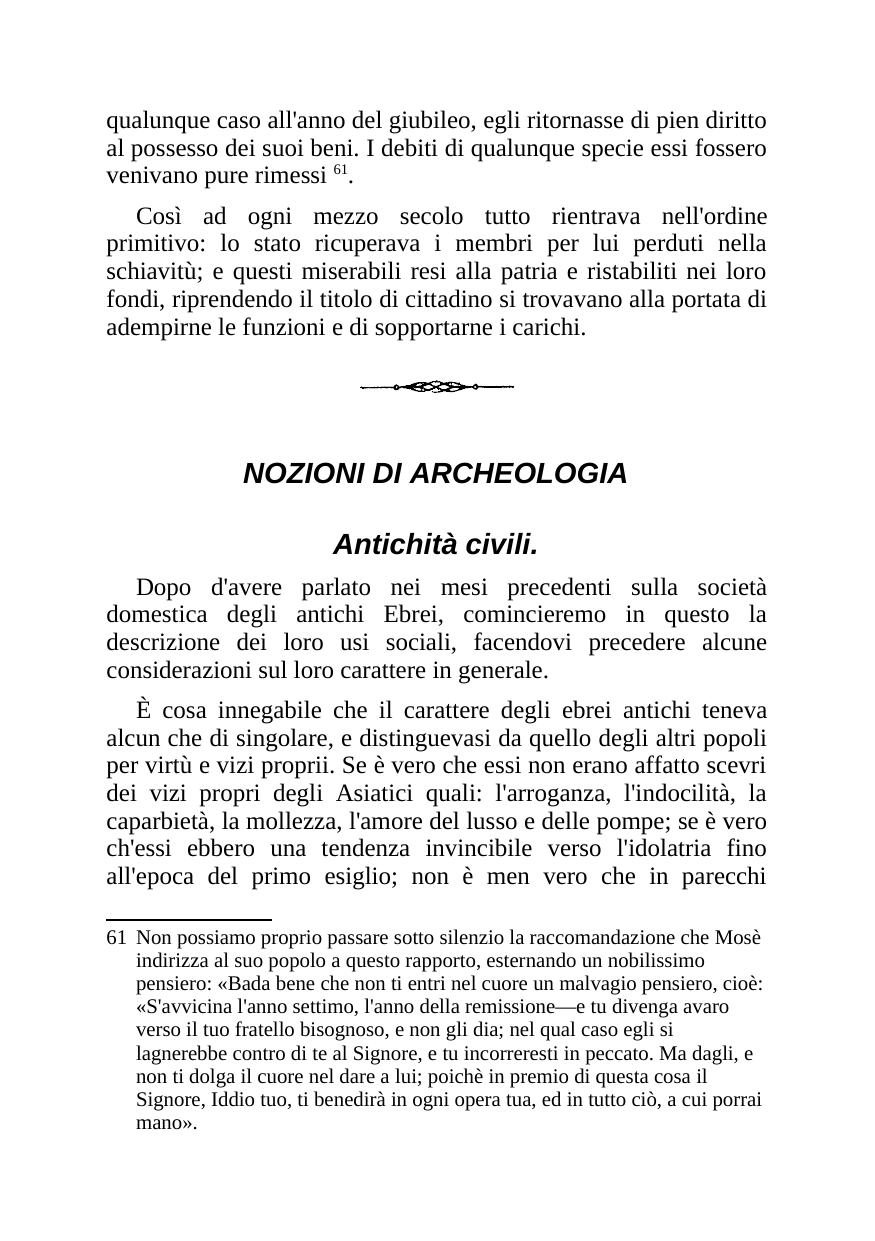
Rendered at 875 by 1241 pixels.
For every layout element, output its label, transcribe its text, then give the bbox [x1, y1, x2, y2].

text Non possiamo proprio passare sotto silenzio la raccomandazione che Mosè indirizza al suo popolo a questo rapporto, esternando un nobilissimo pensiero: «Bada bene che non ti entri nel cuore un malvagio pensiero, cioè: «S'avvicina l'anno settimo, l'anno della remissione—e tu divenga avaro verso il tuo fratello bisognoso, e non gli dia; nel qual caso egli si lagnerebbe contro di te al Signore, e tu incorreresti in peccato. Ma dagli, e non ti dolga il cuore nel dare a lui; poichè in premio di questa cosa il Signore, Iddio tuo, ti benedirà in ogni opera tua, ed in tutto ciò, a cui porrai mano». [106, 926, 768, 1134]
text È cosa innegabile che il carattere degli ebrei antichi teneva alcun che di singolare, e distinguevasi da quello degli altri popoli per virtù e vizi proprii. Se è vero che essi non erano affatto scevri dei vizi propri degli Asiatici quali: l'arroganza, l'indocilità, la caparbietà, la mollezza, l'amore del lusso e delle pompe; se è vero ch'essi ebbero una tendenza invincibile verso l'idolatria fino all'epoca del primo esiglio; non è men vero che in parecchi [106, 696, 768, 890]
subtitle NOZIONI DI ARCHEOLOGIA [106, 457, 768, 490]
picture [360, 380, 514, 393]
text Dopo d'avere parlato nei mesi precedenti sulla società domestica degli antichi Ebrei, comincieremo in questo la descrizione dei loro usi sociali, facendovi precedere alcune considerazioni sul loro carattere in generale. [106, 573, 768, 683]
text qualunque caso all'anno del giubileo, egli ritornasse di pien diritto al possesso dei suoi beni. I debiti di qualunque specie essi fossero venivano pure rimessi . [106, 106, 768, 189]
subtitle Antichità civili. [106, 528, 768, 560]
text Così ad ogni mezzo secolo tutto rientrava nell'ordine primitivo: lo stato ricuperava i membri per lui perduti nella schiavitù; e questi miserabili resi alla patria e ristabiliti nei loro fondi, riprendendo il titolo di cittadino si trovavano alla portata di adempirne le funzioni e di sopportarne i carichi. [106, 202, 768, 340]
